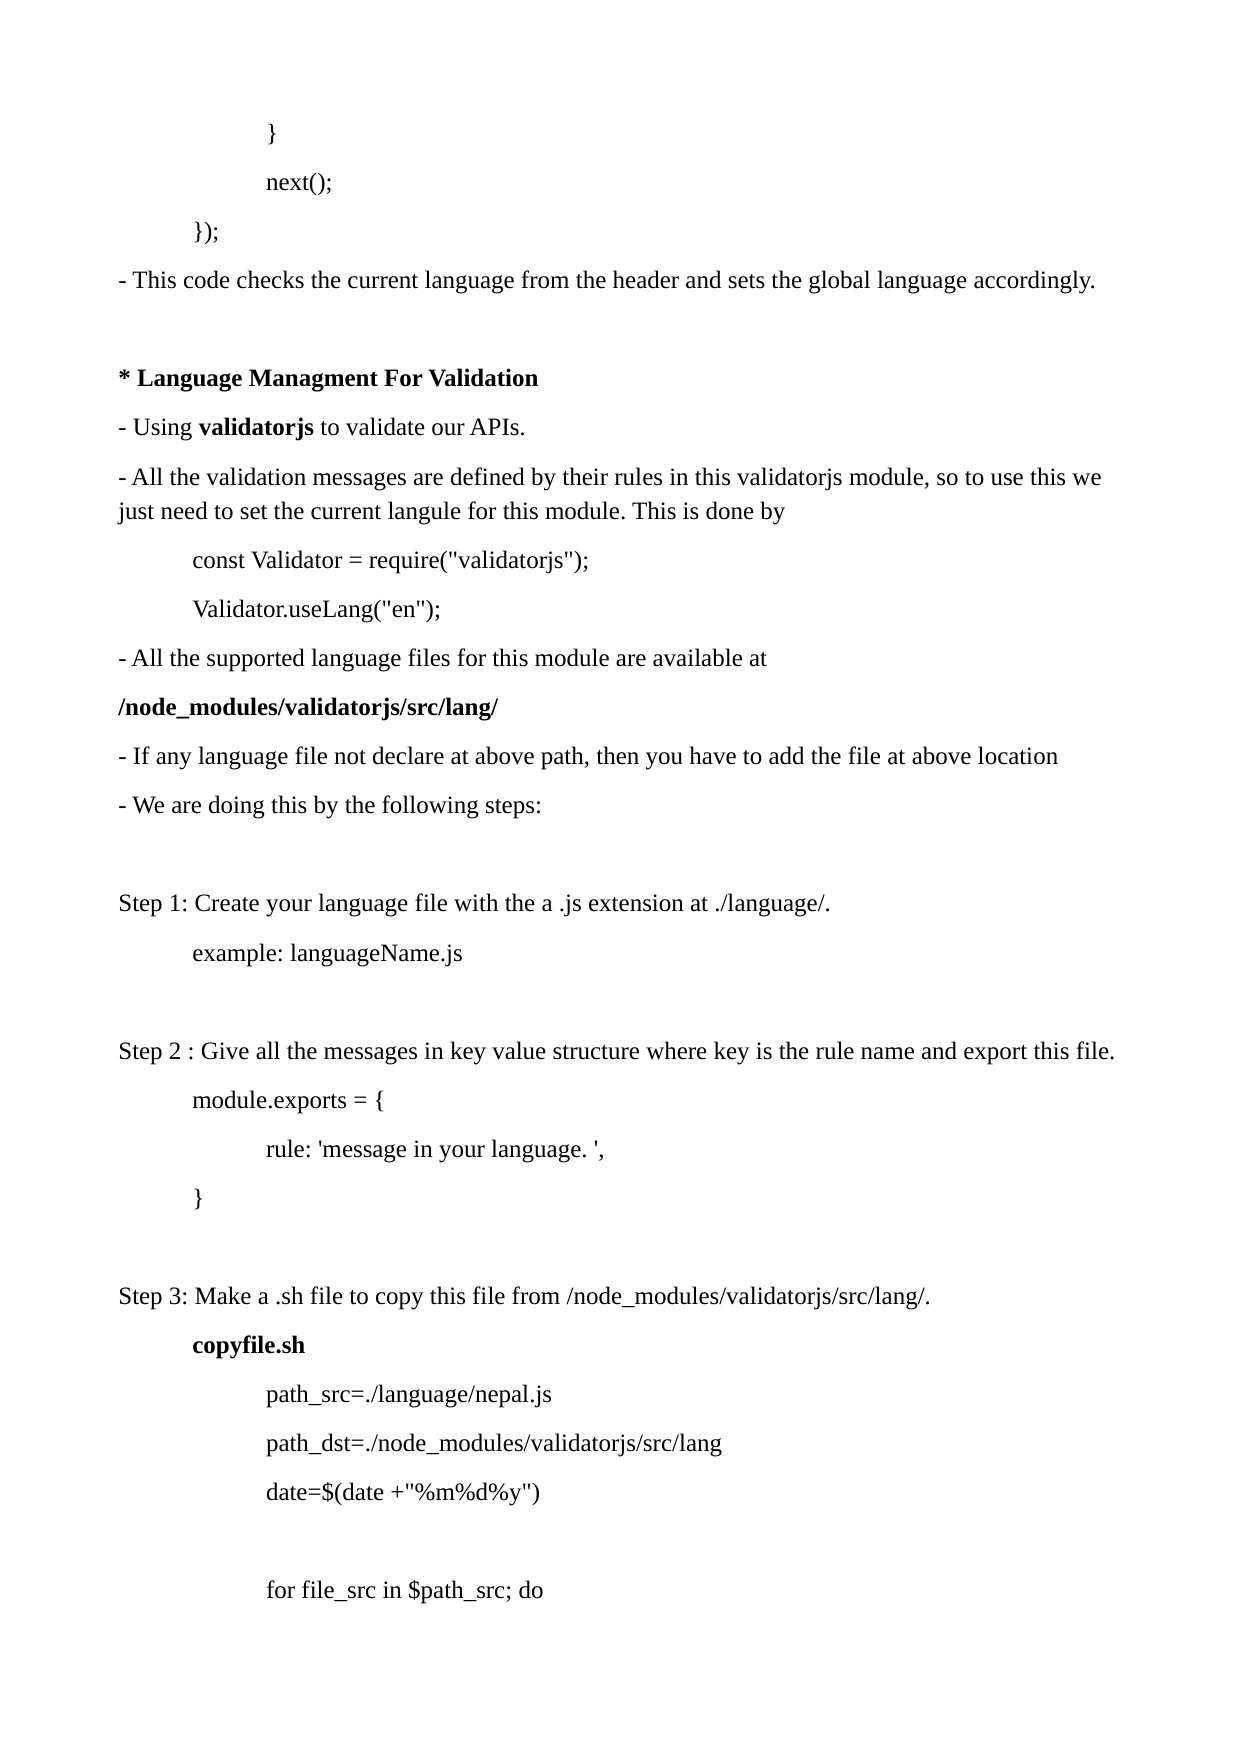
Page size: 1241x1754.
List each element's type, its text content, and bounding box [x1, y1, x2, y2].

text } [118, 118, 1122, 147]
text const Validator = require("validatorjs"); [118, 545, 1122, 574]
text path_src=./language/nepal.js [118, 1379, 1122, 1408]
text copyfile.sh [118, 1330, 1122, 1359]
text Validator.useLang("en"); [118, 594, 1122, 623]
text /node_modules/validatorjs/src/lang/ [118, 692, 1122, 721]
text rule: 'message in your language. ', [118, 1134, 1122, 1163]
text path_dst=./node_modules/validatorjs/src/lang [118, 1428, 1122, 1457]
text - All the validation messages are defined by their rules in this validatorjs module, so to use this we just need to set the current langule for this module. This is done by [118, 462, 1122, 525]
text - This code checks the current language from the header and sets the global language accordingly. [118, 265, 1122, 294]
text - We are doing this by the following steps: [118, 790, 1122, 819]
text date=$(date +"%m%d%y") [118, 1477, 1122, 1506]
text Step 3: Make a .sh file to copy this file from /node_modules/validatorjs/src/lang/. [118, 1281, 1122, 1310]
text module.exports = { [118, 1085, 1122, 1113]
text for file_src in $path_src; do [118, 1575, 1122, 1604]
text * Language Managment For Validation [118, 363, 1122, 392]
text - If any language file not declare at above path, then you have to add the file at above location [118, 741, 1122, 770]
text Step 1: Create your language file with the a .js extension at ./language/. [118, 888, 1122, 917]
text example: languageName.js [118, 938, 1122, 966]
text Step 2 : Give all the messages in key value structure where key is the rule name and export this file. [118, 1036, 1122, 1064]
text - Using validatorjs to validate our APIs. [118, 412, 1122, 441]
text next(); [118, 167, 1122, 196]
text }); [118, 216, 1122, 245]
text } [118, 1183, 1122, 1212]
text - All the supported language files for this module are available at [118, 643, 1122, 672]
